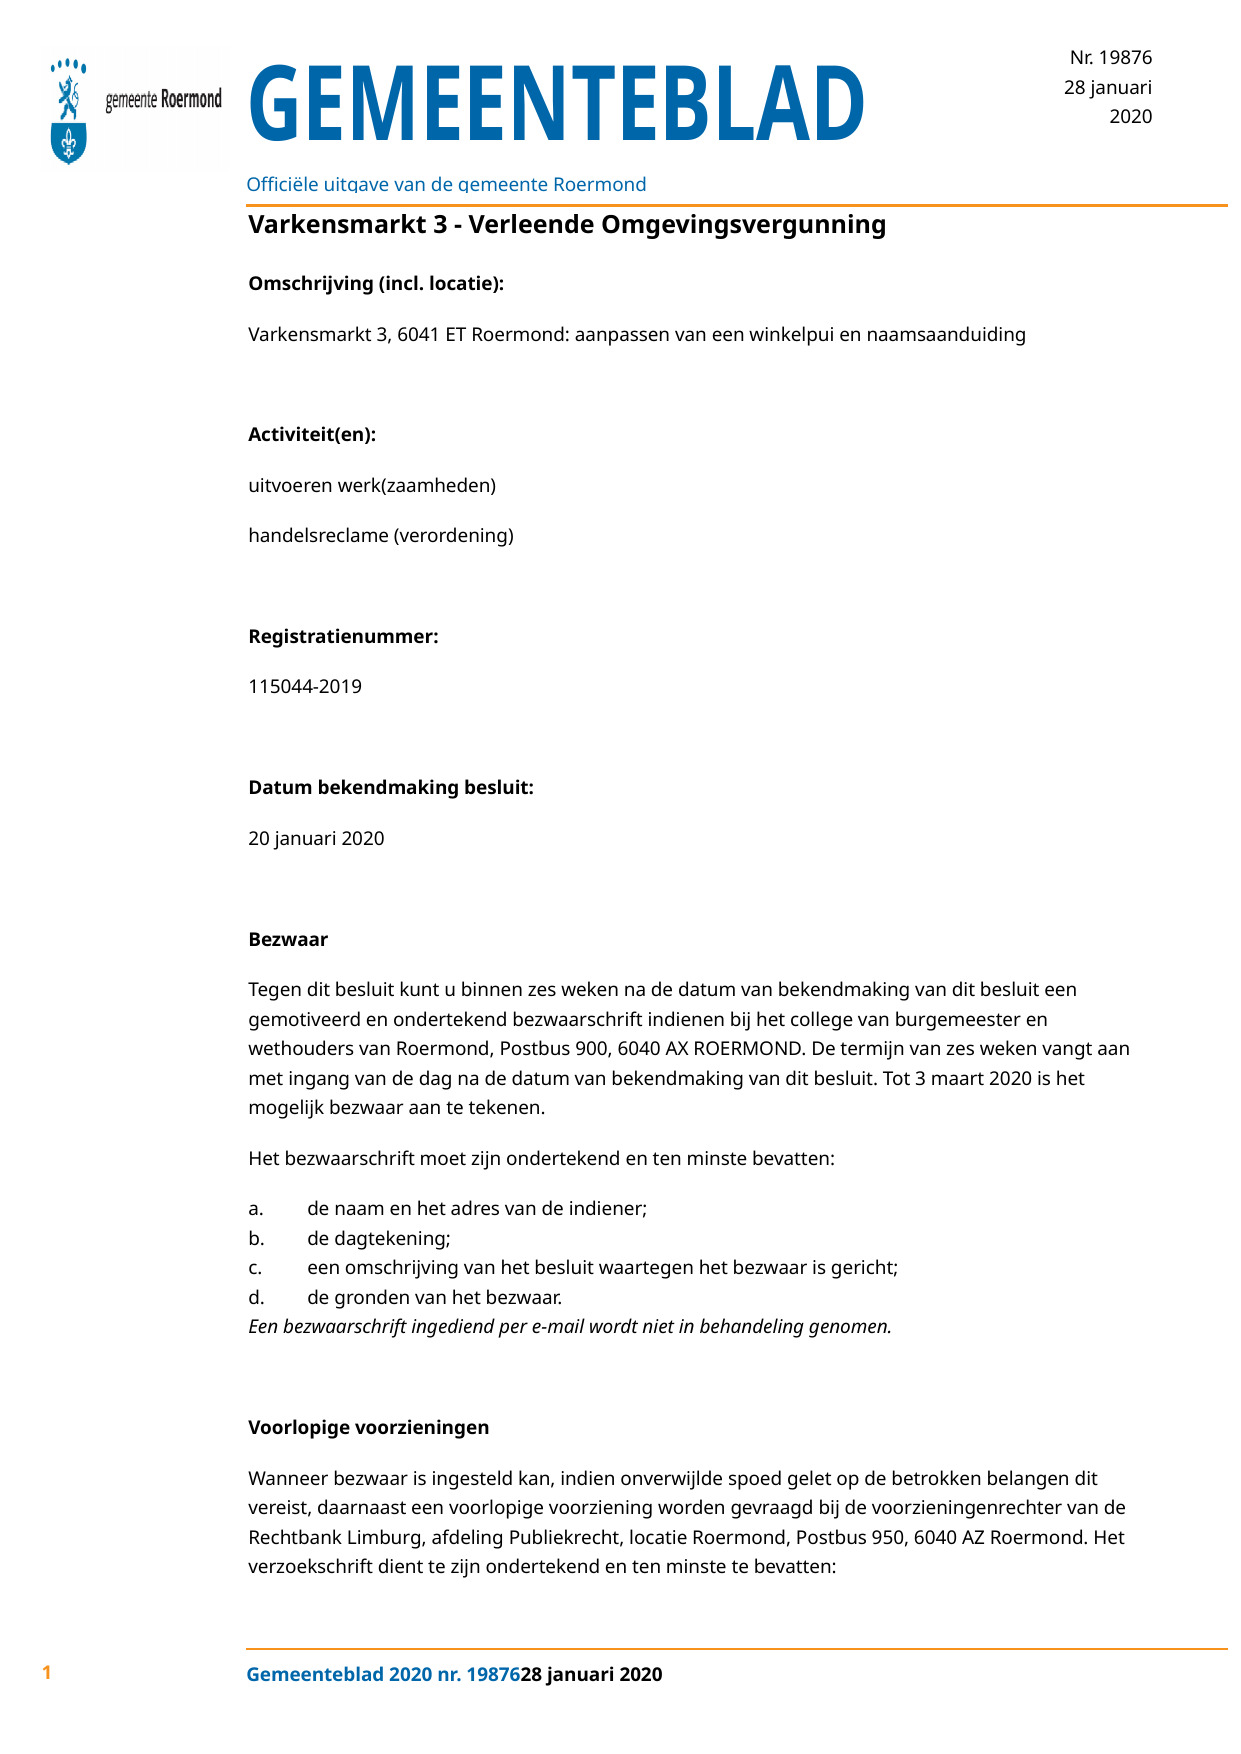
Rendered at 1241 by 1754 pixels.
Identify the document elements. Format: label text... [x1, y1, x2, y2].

text Varkensmarkt 3 - Verleende Omgevingsvergunning [248, 207, 1152, 241]
text Datum bekendmaking besluit: [248, 774, 1152, 800]
picture [41, 47, 231, 172]
list de naam en het adres van de indiener; [248, 1195, 1152, 1221]
text Tegen dit besluit kunt u binnen zes weken na de datum van bekendmaking van dit besluit een gemotiveerd en ondertekend bezwaarschrift indienen bij het college van burgemeester en wethouders van Roermond, Postbus 900, 6040 AX ROERMOND. De termijn van zes weken vangt aan met ingang van de dag na de datum van bekendmaking van dit besluit. Tot 3 maart 2020 is het mogelijk bezwaar aan te tekenen. [248, 976, 1152, 1120]
text Wanneer bezwaar is ingesteld kan, indien onverwijlde spoed gelet op de betrokken belangen dit vereist, daarnaast een voorlopige voorziening worden gevraagd bij de voorzieningenrechter van de Rechtbank Limburg, afdeling Publiekrecht, locatie Roermond, Postbus 950, 6040 AZ Roermond. Het verzoekschrift dient te zijn ondertekend en ten minste te bevatten: [248, 1465, 1152, 1579]
text Een bezwaarschrift ingediend per e-mail wordt niet in behandeling genomen. [248, 1314, 1152, 1339]
text handelsreclame (verordening) [248, 522, 1152, 548]
text uitvoeren werk(zaamheden) [248, 472, 1152, 498]
text Voorlopige voorzieningen [248, 1414, 1152, 1440]
text Bezwaar [248, 926, 1152, 951]
text Varkensmarkt 3, 6041 ET Roermond: aanpassen van een winkelpui en naamsaanduiding [248, 321, 1152, 346]
list de gronden van het bezwaar. [248, 1284, 1152, 1310]
text 115044-2019 [248, 674, 1152, 699]
text Omschrijving (incl. locatie): [248, 270, 1152, 296]
list een omschrijving van het besluit waartegen het bezwaar is gericht; [248, 1254, 1152, 1280]
text Activiteit(en): [248, 422, 1152, 447]
text 20 januari 2020 [248, 825, 1152, 851]
text Registratienummer: [248, 623, 1152, 649]
text Het bezwaarschrift moet zijn ondertekend en ten minste bevatten: [248, 1145, 1152, 1171]
list de dagtekening; [248, 1225, 1152, 1251]
